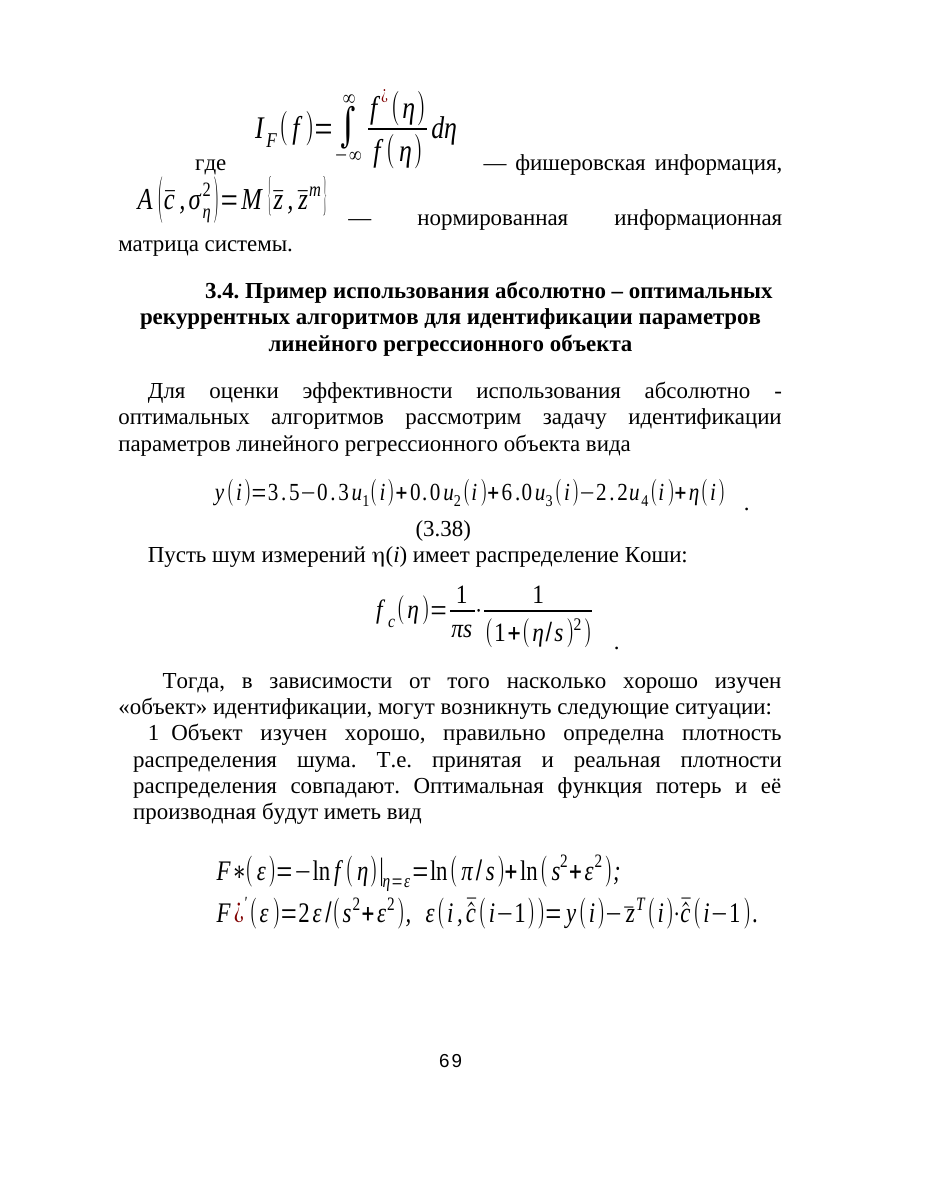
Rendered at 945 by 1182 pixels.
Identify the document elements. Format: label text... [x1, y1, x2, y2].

text Для оценки эффективности использования абсолютно - оптимальных алгоритмов рассмотрим задачу идентификации параметров линейного регрессионного объекта вида [118, 377, 783, 456]
list Объект изучен хорошо, правильно определна плотность распределения шума. Т.е. принятая и реальная плотности распределения совпадают. Оптимальная функция потерь и её производная будут иметь вид [133, 719, 783, 825]
text Тогда, в зависимости от того насколько хорошо изучен «объект» идентификации, могут возникнуть следующие ситуации: [118, 667, 783, 719]
text . [118, 580, 783, 654]
text 3.4. Пример использования абсолютно – оптимальных рекуррентных алгоритмов для идентификации параметров линейного регрессионного объекта [118, 277, 783, 356]
text . (3.38) [118, 477, 783, 542]
text где — фишеровская информация, — нормированная информационная матрица системы. [118, 89, 783, 256]
text Пусть шум измерений (i) имеет распределение Коши: [118, 542, 783, 568]
